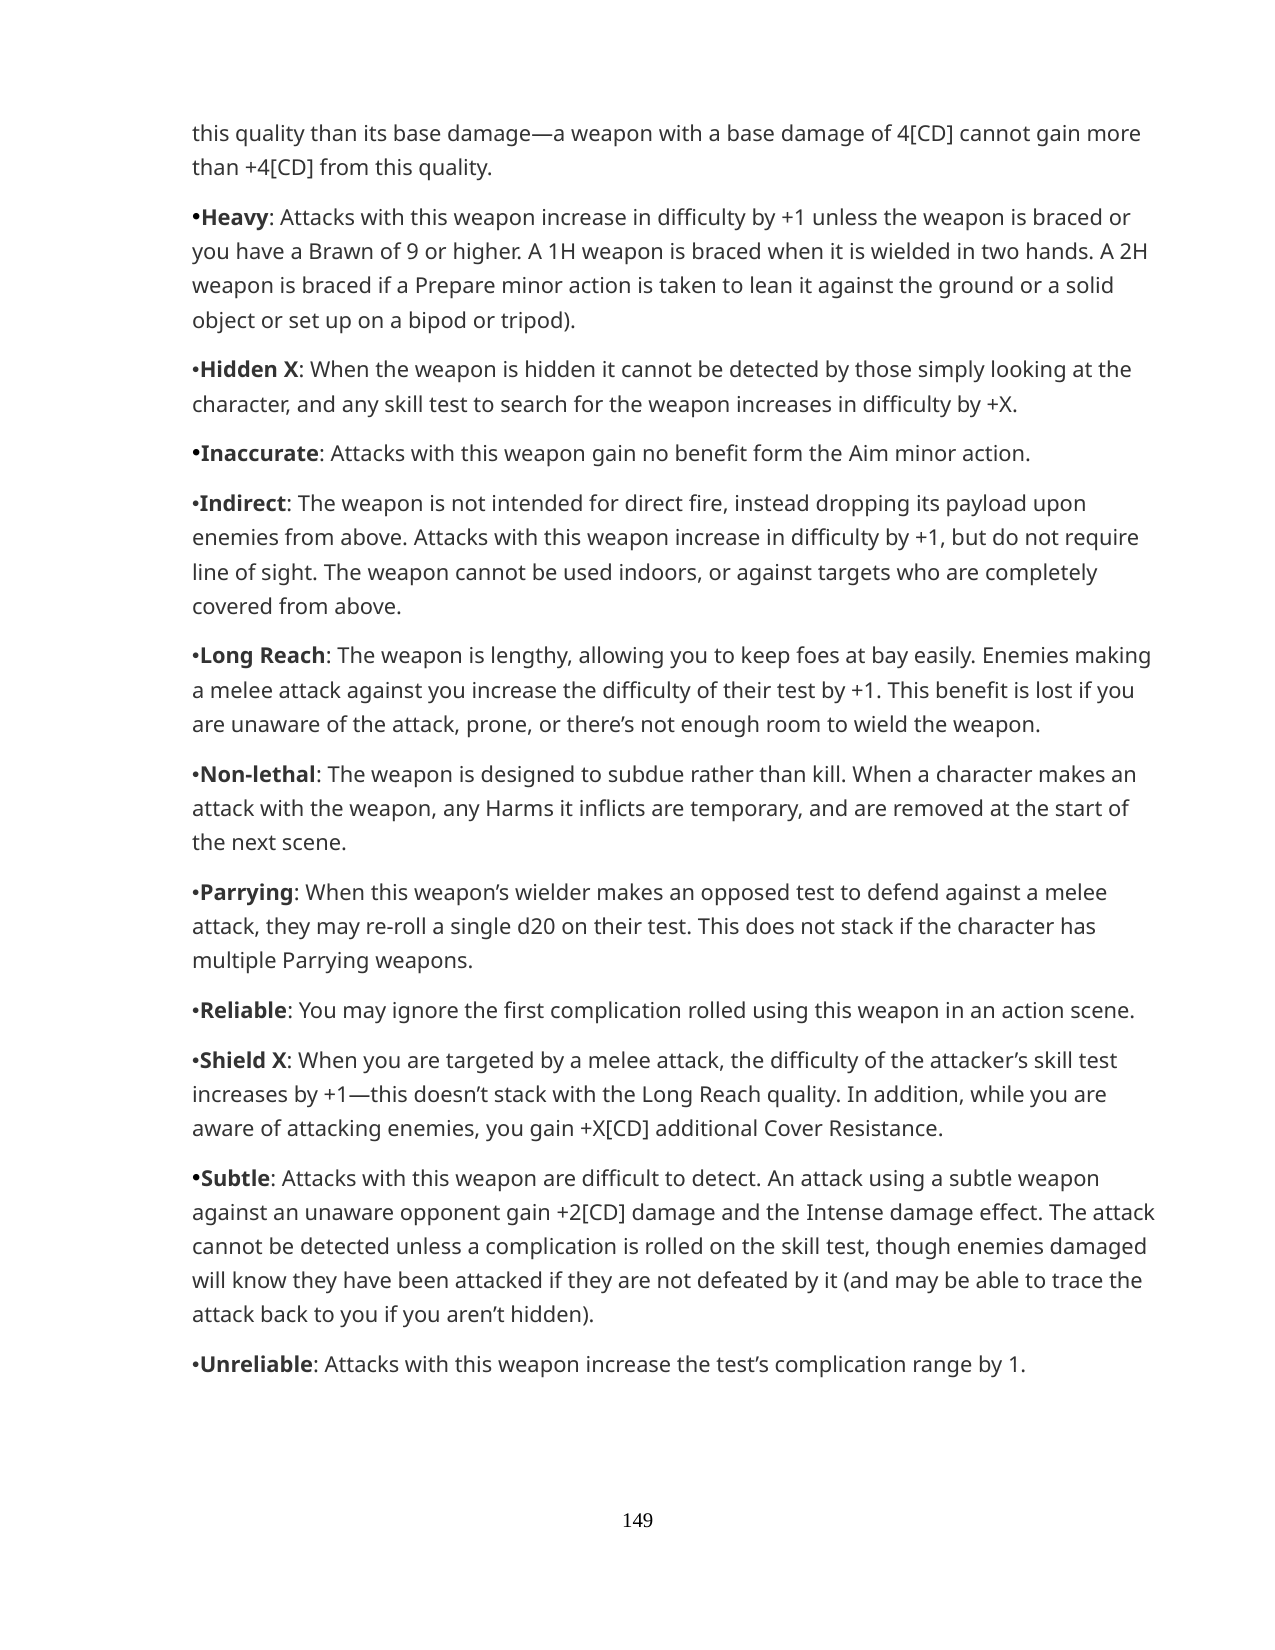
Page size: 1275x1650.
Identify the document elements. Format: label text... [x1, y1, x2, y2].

list Non-lethal: The weapon is designed to subdue rather than kill. When a character makes an attack with the weapon, any Harms it inflicts are temporary, and are removed at the start of the next scene. [118, 758, 1157, 857]
list Long Reach: The weapon is lengthy, allowing you to keep foes at bay easily. Enemies making a melee attack against you increase the difficulty of their test by +1. This benefit is lost if you are unaware of the attack, prone, or there’s not enough room to wield the weapon. [118, 640, 1157, 738]
list this quality than its base damage—a weapon with a base damage of 4[CD] cannot gain more than +4[CD] from this quality. [118, 118, 1157, 182]
list Subtle: Attacks with this weapon are difficult to detect. An attack using a subtle weapon against an unaware opponent gain +2[CD] damage and the Intense damage effect. The attack cannot be detected unless a complication is rolled on the skill test, though enemies damaged will know they have been attacked if they are not defeated by it (and may be able to trace the attack back to you if you aren’t hidden). [118, 1163, 1157, 1329]
list Reliable: You may ignore the first complication rolled using this weapon in an action scene. [118, 995, 1157, 1024]
list Shield X: When you are targeted by a melee attack, the difficulty of the attacker’s skill test increases by +1—this doesn’t stack with the Long Reach quality. In addition, while you are aware of attacking enemies, you gain +X[CD] additional Cover Resistance. [118, 1044, 1157, 1143]
list Inaccurate: Attacks with this weapon gain no benefit form the Aim minor action. [118, 438, 1157, 468]
list Indirect: The weapon is not intended for direct fire, instead dropping its payload upon enemies from above. Attacks with this weapon increase in difficulty by +1, but do not require line of sight. The weapon cannot be used indoors, or against targets who are completely covered from above. [118, 488, 1157, 620]
list Hidden X: When the weapon is hidden it cannot be detected by those simply looking at the character, and any skill test to search for the weapon increases in difficulty by +X. [118, 354, 1157, 418]
list Unreliable: Attacks with this weapon increase the test’s complication range by 1. [118, 1349, 1157, 1379]
list Parrying: When this weapon’s wielder makes an opposed test to defend against a melee attack, they may re-roll a single d20 on their test. This does not stack if the character has multiple Parrying weapons. [118, 877, 1157, 975]
list Heavy: Attacks with this weapon increase in difficulty by +1 unless the weapon is braced or you have a Brawn of 9 or higher. A 1H weapon is braced when it is wielded in two hands. A 2H weapon is braced if a Prepare minor action is taken to lean it against the ground or a solid object or set up on a bipod or tripod). [118, 202, 1157, 334]
